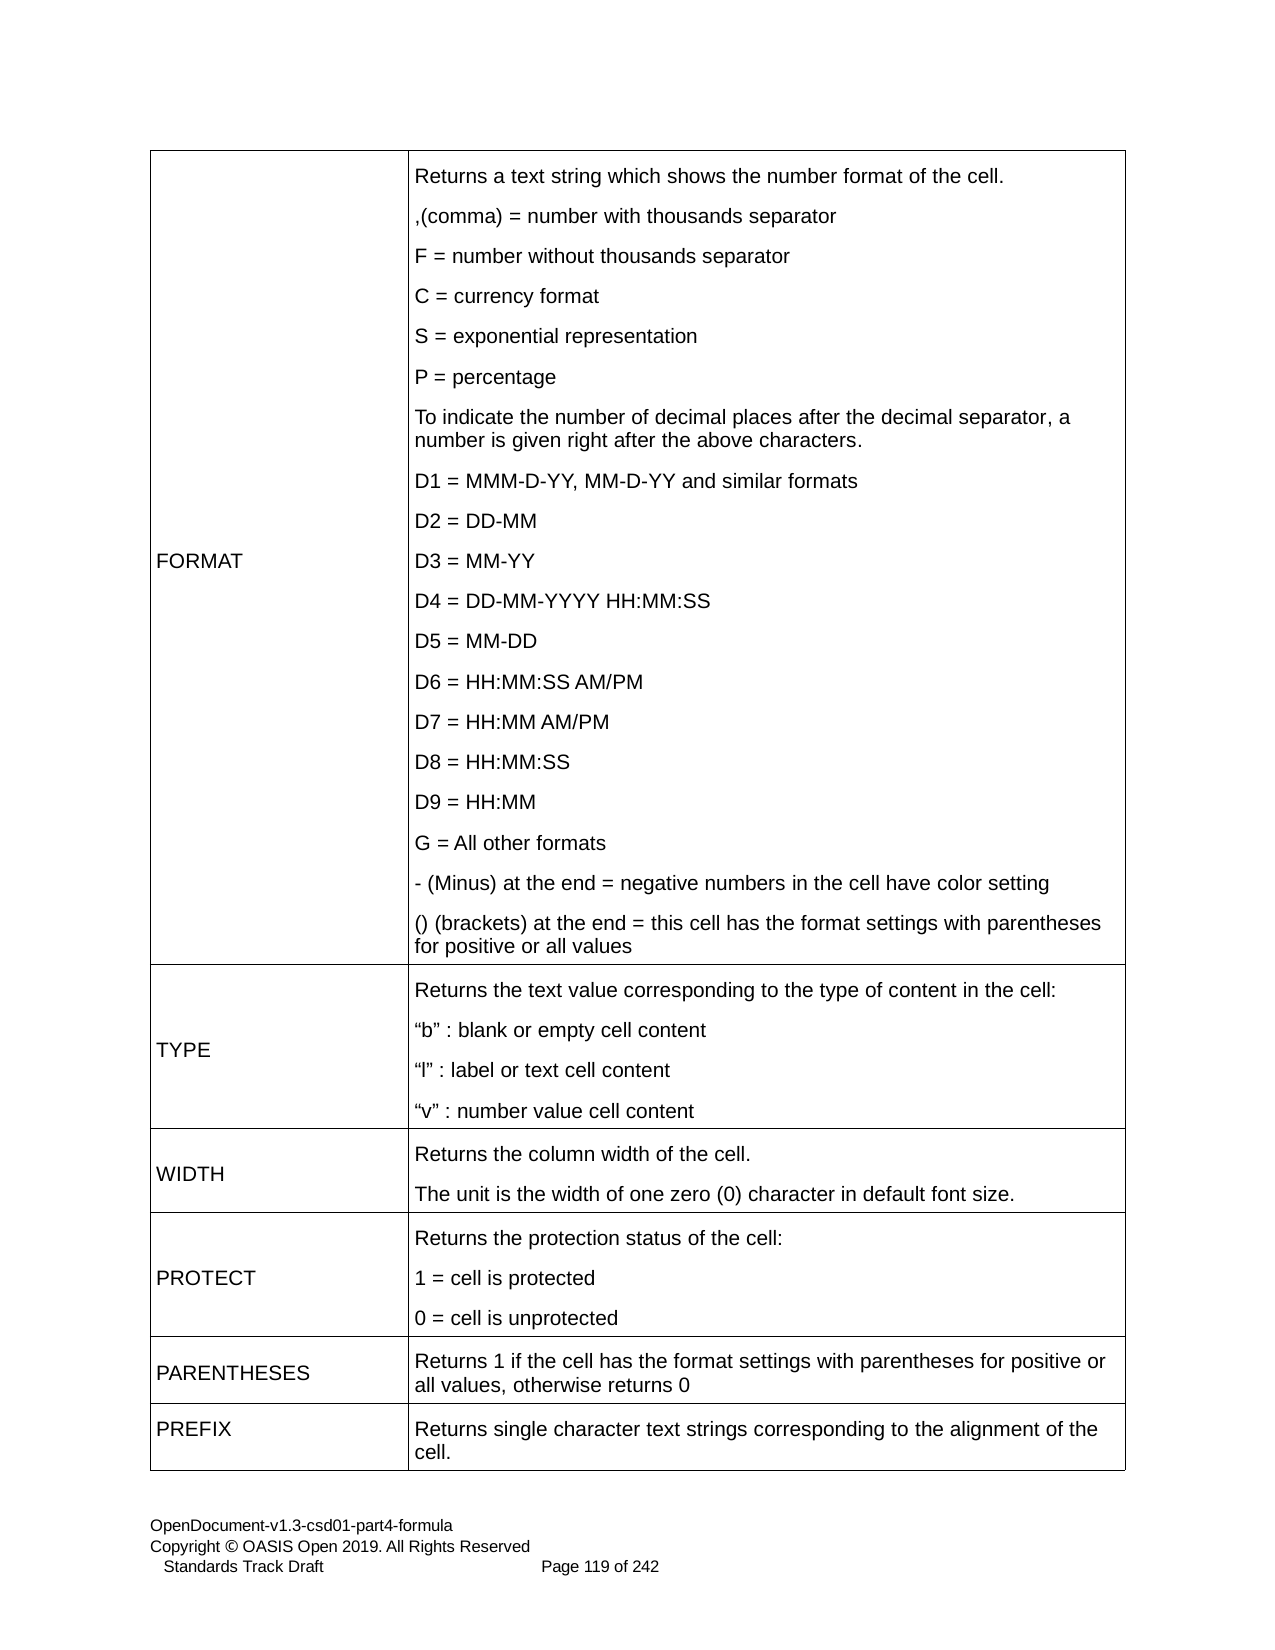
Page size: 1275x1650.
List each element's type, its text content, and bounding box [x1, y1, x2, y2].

table_cell Returns single character text strings corresponding to the alignment of the cell. [409, 1404, 1125, 1470]
table_cell Returns the column width of the cell. The unit is the width of one zero (0) character in default font size. [409, 1129, 1125, 1212]
table_cell WIDTH [151, 1129, 408, 1212]
table_cell TYPE [151, 965, 408, 1128]
table_cell PARENTHESES [151, 1337, 408, 1403]
table_cell Returns the text value corresponding to the type of content in the cell: “b” : blank or empty cell content “l” : label or text cell content “v” : number value cell content [409, 965, 1125, 1128]
table_cell PROTECT [151, 1213, 408, 1336]
table_cell FORMAT [151, 151, 408, 964]
table_cell Returns 1 if the cell has the format settings with parentheses for positive or all values, otherwise returns 0 [409, 1337, 1125, 1403]
table_cell Returns a text string which shows the number format of the cell. ,(comma) = number with thousands separator F = number without thousands separator C = currency format S = exponential representation P = percentage To indicate the number of decimal places after the decimal separator, a number is given right after the above characters. D1 = MMM-D-YY, MM-D-YY and similar formats D2 = DD-MM D3 = MM-YY D4 = DD-MM-YYYY HH:MM:SS D5 = MM-DD D6 = HH:MM:SS AM/PM D7 = HH:MM AM/PM D8 = HH:MM:SS D9 = HH:MM G = All other formats - (Minus) at the end = negative numbers in the cell have color setting () (brackets) at the end = this cell has the format settings with parentheses for positive or all values [409, 151, 1125, 964]
table_cell Returns the protection status of the cell: 1 = cell is protected 0 = cell is unprotected [409, 1213, 1125, 1336]
table_cell PREFIX [151, 1404, 408, 1470]
